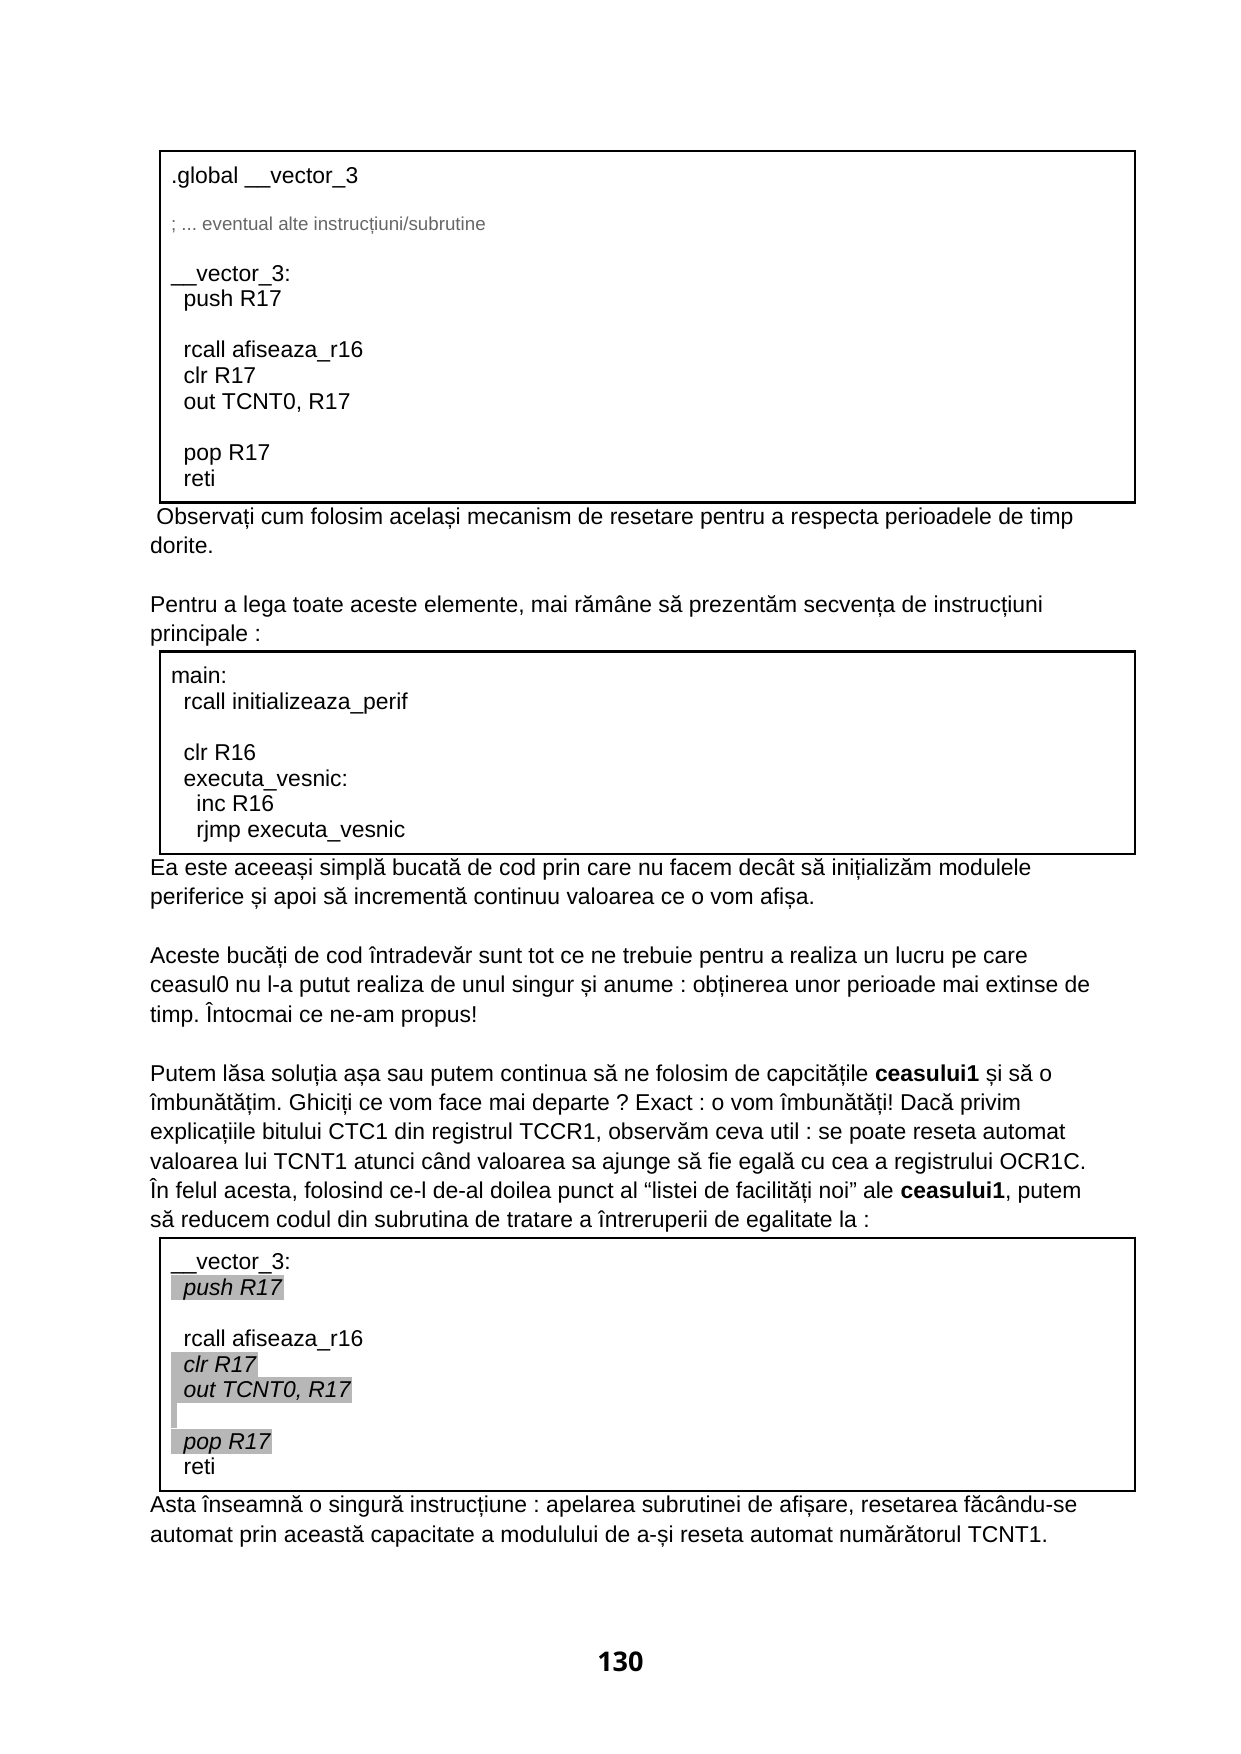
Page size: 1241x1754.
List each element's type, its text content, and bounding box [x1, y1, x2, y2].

text Pentru a lega toate aceste elemente, mai rămâne să prezentăm secvența de instrucțiuni principale : [150, 592, 1091, 647]
text Observați cum folosim același mecanism de resetare pentru a respecta perioadele de timp dorite. [150, 503, 1091, 558]
text Ea este aceeași simplă bucată de cod prin care nu facem decât să inițializăm modulele periferice și apoi să incrementă continuu valoarea ce o vom afișa. [150, 855, 1091, 910]
text Putem lăsa soluția așa sau putem continua să ne folosim de capcitățile ceasului1 și să o îmbunătățim. Ghiciți ce vom face mai departe ? Exact : o vom îmbunătăți! Dacă privim explicațiile bitului CTC1 din registrul TCCR1, observăm ceva util : se poate reseta automat valoarea lui TCNT1 atunci când valoarea sa ajunge să fie egală cu cea a registrului OCR1C. În felul acesta, folosind ce-l de-al doilea punct al “listei de facilități noi” ale ceasului1, putem să reducem codul din subrutina de tratare a întreruperii de egalitate la : [150, 1060, 1091, 1233]
text Asta înseamnă o singură instrucțiune : apelarea subrutinei de afișare, resetarea făcându-se automat prin această capacitate a modulului de a-și reseta automat numărătorul TCNT1. [150, 1492, 1091, 1547]
table_header main: rcall initializeaza_perif clr R16 executa_vesnic: inc R16 rjmp executa_vesnic [161, 653, 1134, 853]
table_header __vector_3: push R17 rcall afiseaza_r16 clr R17 out TCNT0, R17 pop R17 reti [161, 1239, 1134, 1490]
text Aceste bucăți de cod întradevăr sunt tot ce ne trebuie pentru a realiza un lucru pe care ceasul0 nu l-a putut realiza de unul singur și anume : obținerea unor perioade mai extinse de timp. Întocmai ce ne-am propus! [150, 943, 1091, 1027]
table_header .global __vector_3 ; ... eventual alte instrucțiuni/subrutine __vector_3: push R17 rcall afiseaza_r16 clr R17 out TCNT0, R17 pop R17 reti [161, 152, 1134, 501]
